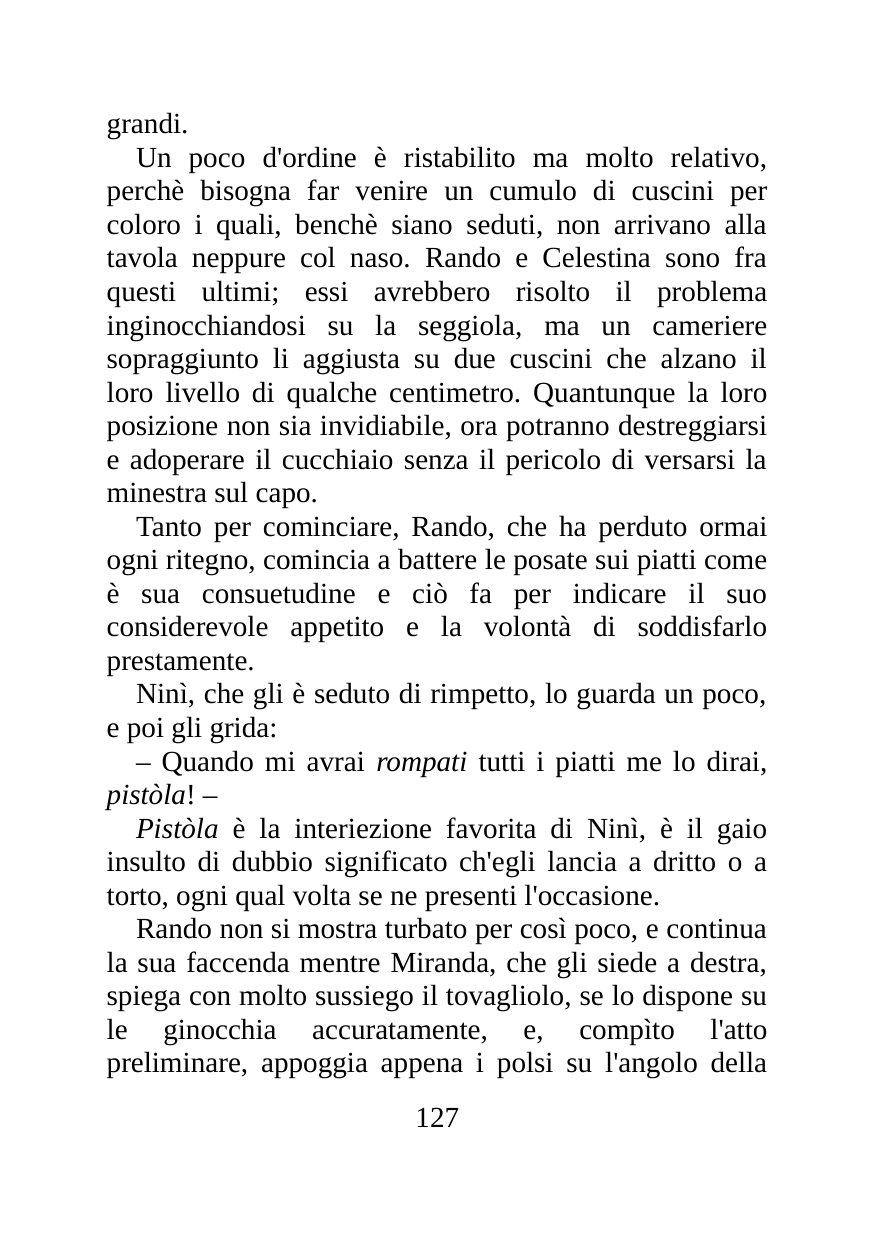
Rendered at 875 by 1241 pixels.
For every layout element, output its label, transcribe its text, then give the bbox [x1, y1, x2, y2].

text grandi. [106, 106, 768, 140]
text Tanto per cominciare, Rando, che ha perduto ormai ogni ritegno, comincia a battere le posate sui piatti come è sua consuetudine e ciò fa per indicare il suo considerevole appetito e la volontà di soddisfarlo prestamente. [106, 509, 768, 677]
text ‒ Quando mi avrai rompati tutti i piatti me lo dirai, pistòla! ‒ [106, 744, 768, 811]
text Rando non si mostra turbato per così poco, e continua la sua faccenda mentre Miranda, che gli siede a destra, spiega con molto sussiego il tovagliolo, se lo dispone su le ginocchia accuratamente, e, compìto l'atto preliminare, appoggia appena i polsi su l'angolo della [106, 911, 768, 1079]
text Un poco d'ordine è ristabilito ma molto relativo, perchè bisogna far venire un cumulo di cuscini per coloro i quali, benchè siano seduti, non arrivano alla tavola neppure col naso. Rando e Celestina sono fra questi ultimi; essi avrebbero risolto il problema inginocchiandosi su la seggiola, ma un cameriere sopraggiunto li aggiusta su due cuscini che alzano il loro livello di qualche centimetro. Quantunque la loro posizione non sia invidiabile, ora potranno destreggiarsi e adoperare il cucchiaio senza il pericolo di versarsi la minestra sul capo. [106, 140, 768, 509]
text Ninì, che gli è seduto di rimpetto, lo guarda un poco, e poi gli grida: [106, 677, 768, 744]
text Pistòla è la interiezione favorita di Ninì, è il gaio insulto di dubbio significato ch'egli lancia a dritto o a torto, ogni qual volta se ne presenti l'occasione. [106, 811, 768, 911]
